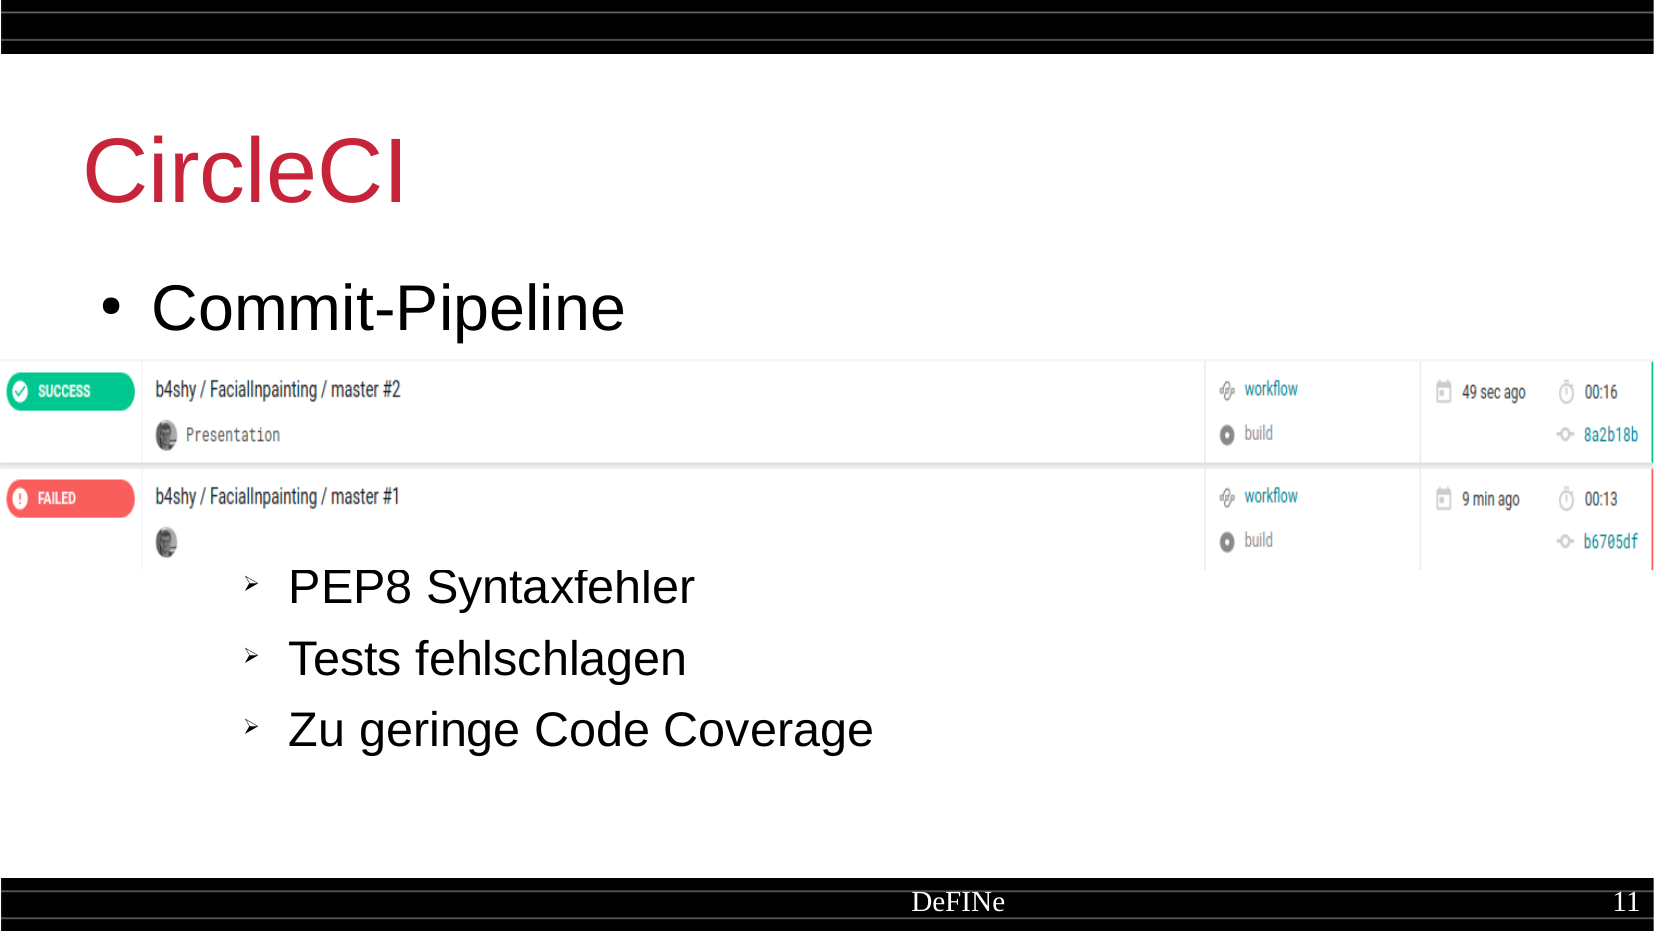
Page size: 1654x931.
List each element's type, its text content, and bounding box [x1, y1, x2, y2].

picture [0, 359, 1654, 571]
picture [1, 0, 1654, 54]
list Commit-Pipeline Eingebunden in GitHub Commit schlägt fehl, wenn: PEP8 Syntaxfehler Tests fehlschlagen Zu geringe Code Coverage [82, 271, 1571, 359]
title CircleCI [82, 92, 1571, 249]
list Commit-Pipeline Eingebunden in GitHub Commit schlägt fehl, wenn: PEP8 Syntaxfehler Tests fehlschlagen Zu geringe Code Coverage [82, 571, 1571, 758]
picture [1, 878, 1654, 931]
